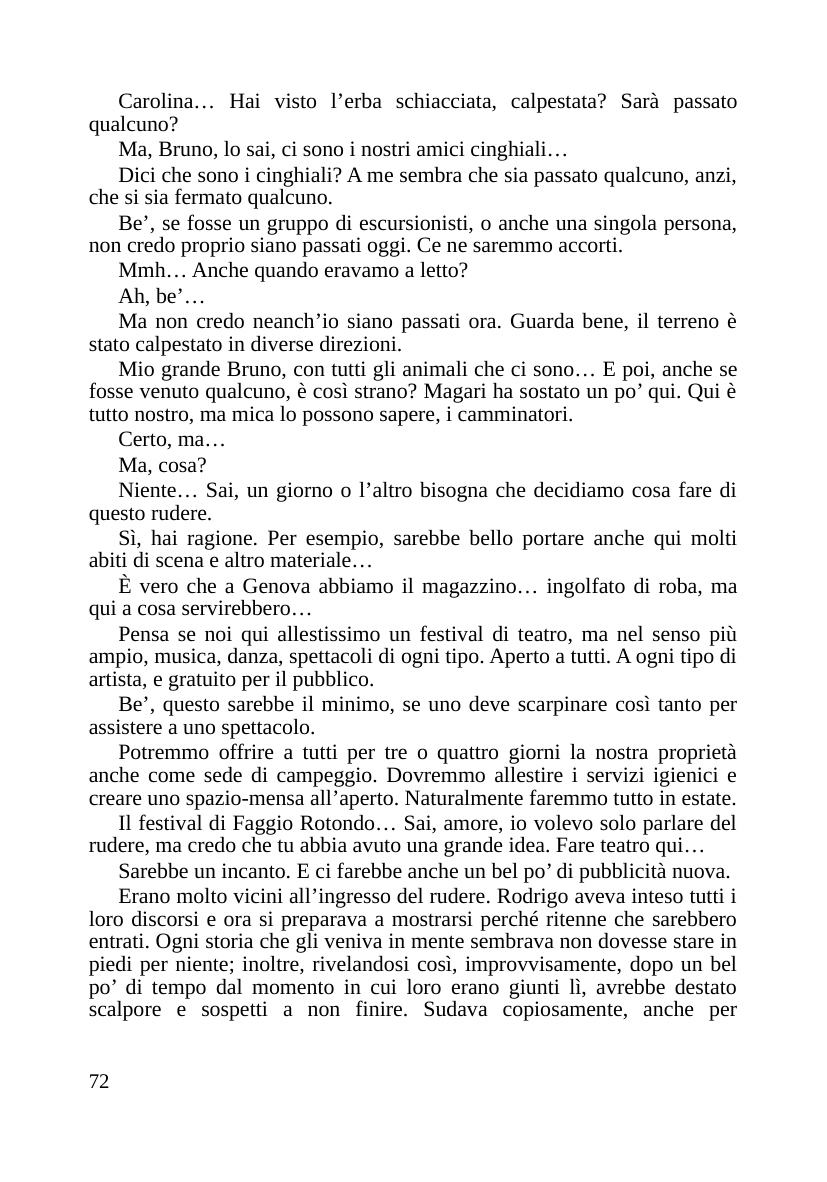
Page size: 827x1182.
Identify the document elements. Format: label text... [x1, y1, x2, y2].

text Certo, ma… [88, 426, 738, 452]
text Il festival di Faggio Rotondo… Sai, amore, io volevo solo parlare del rudere, ma credo che tu abbia avuto una grande idea. Fare teatro qui… [88, 810, 738, 858]
text Be’, se fosse un gruppo di escursionisti, o anche una singola persona, non credo proprio siano passati oggi. Ce ne saremmo accorti. [88, 209, 738, 257]
text Ma, Bruno, lo sai, ci sono i nostri amici cinghiali… [88, 136, 738, 162]
text Be’, questo sarebbe il minimo, se uno deve scarpinare così tanto per assistere a uno spettacolo. [88, 691, 738, 739]
text Ma, cosa? [88, 452, 738, 477]
text Mio grande Bruno, con tutti gli animali che ci sono… E poi, anche se fosse venuto qualcuno, è così strano? Magari ha sostato un po’ qui. Qui è tutto nostro, ma mica lo possono sapere, i camminatori. [88, 356, 738, 426]
text Carolina… Hai visto l’erba schiacciata, calpestata? Sarà passato qualcuno? [88, 88, 738, 136]
text Dici che sono i cinghiali? A me sembra che sia passato qualcuno, anzi, che si sia fermato qualcuno. [88, 162, 738, 209]
text Sarebbe un incanto. E ci farebbe anche un bel po’ di pubblicità nuova. [88, 858, 738, 883]
text Pensa se noi qui allestissimo un festival di teatro, ma nel senso più ampio, musica, danza, spettacoli di ogni tipo. Aperto a tutti. A ogni tipo di artista, e gratuito per il pubblico. [88, 621, 738, 691]
text È vero che a Genova abbiamo il magazzino… ingolfato di roba, ma qui a cosa servirebbero… [88, 573, 738, 621]
text Niente… Sai, un giorno o l’altro bisogna che decidiamo cosa fare di questo rudere. [88, 477, 738, 525]
text Ah, be’… [88, 283, 738, 308]
text Sì, hai ragione. Per esempio, sarebbe bello portare anche qui molti abiti di scena e altro materiale… [88, 525, 738, 573]
text Mmh… Anche quando eravamo a letto? [88, 257, 738, 283]
text Ma non credo neanch’io siano passati ora. Guarda bene, il terreno è stato calpestato in diverse direzioni. [88, 308, 738, 356]
text Erano molto vicini all’ingresso del rudere. Rodrigo aveva inteso tutti i loro discorsi e ora si preparava a mostrarsi perché ritenne che sarebbero entrati. Ogni storia che gli veniva in mente sembrava non dovesse stare in piedi per niente; inoltre, rivelandosi così, improvvisamente, dopo un bel po’ di tempo dal momento in cui loro erano giunti lì, avrebbe destato scalpore e sospetti a non finire. Sudava copiosamente, anche per [88, 883, 738, 1022]
text Potremmo offrire a tutti per tre o quattro giorni la nostra proprietà anche come sede di campeggio. Dovremmo allestire i servizi igienici e creare uno spazio-mensa all’aperto. Naturalmente faremmo tutto in estate. [88, 739, 738, 810]
